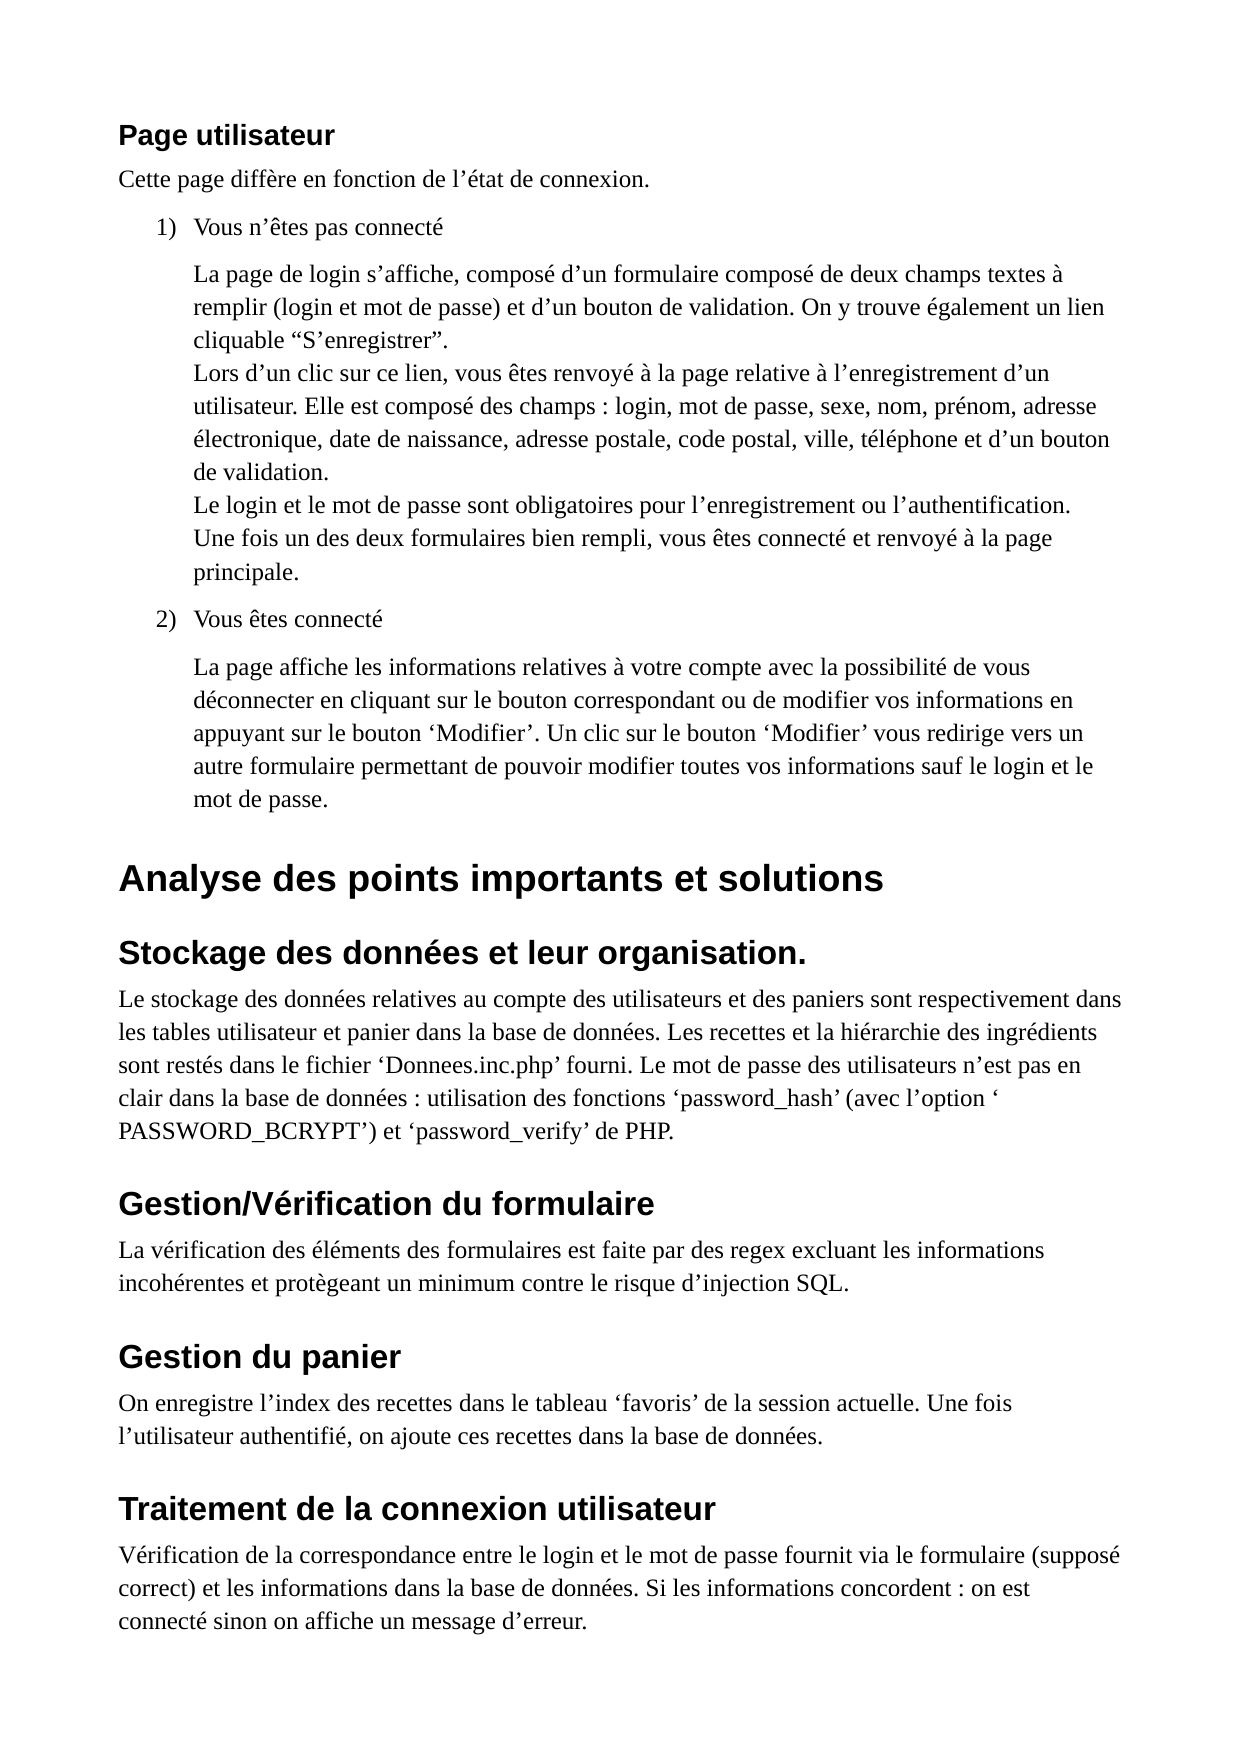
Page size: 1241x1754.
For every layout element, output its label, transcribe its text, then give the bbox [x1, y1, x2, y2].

text Vérification de la correspondance entre le login et le mot de passe fournit via le formulaire (supposé correct) et les informations dans la base de données. Si les informations concordent : on est connecté sinon on affiche un message d’erreur. [118, 1540, 1122, 1635]
text On enregistre l’index des recettes dans le tableau ‘favoris’ de la session actuelle. Une fois l’utilisateur authentifié, on ajoute ces recettes dans la base de données. [118, 1388, 1122, 1449]
subtitle Page utilisateur [118, 118, 1122, 152]
subtitle Gestion/Vérification du formulaire [118, 1184, 1122, 1223]
text Le stockage des données relatives au compte des utilisateurs et des paniers sont respectivement dans les tables utilisateur et panier dans la base de données. Les recettes et la hiérarchie des ingrédients sont restés dans le fichier ‘Donnees.inc.php’ fourni. Le mot de passe des utilisateurs n’est pas en clair dans la base de données : utilisation des fonctions ‘password_hash’ (avec l’option ‘ PASSWORD_BCRYPT’) et ‘password_verify’ de PHP. [118, 984, 1122, 1145]
subtitle Analyse des points importants et solutions [118, 856, 1122, 899]
text Cette page diffère en fonction de l’état de connexion. [118, 164, 1122, 193]
list La page affiche les informations relatives à votre compte avec la possibilité de vous déconnecter en cliquant sur le bouton correspondant ou de modifier vos informations en appuyant sur le bouton ‘Modifier’. Un clic sur le bouton ‘Modifier’ vous redirige vers un autre formulaire permettant de pouvoir modifier toutes vos informations sauf le login et le mot de passe. [156, 652, 1122, 813]
list Vous êtes connecté [156, 604, 1122, 633]
list Vous n’êtes pas connecté [156, 212, 1122, 241]
list La page de login s’affiche, composé d’un formulaire composé de deux champs textes à remplir (login et mot de passe) et d’un bouton de validation. On y trouve également un lien cliquable “S’enregistrer”. Lors d’un clic sur ce lien, vous êtes renvoyé à la page relative à l’enregistrement d’un utilisateur. Elle est composé des champs : login, mot de passe, sexe, nom, prénom, adresse électronique, date de naissance, adresse postale, code postal, ville, téléphone et d’un bouton de validation. Le login et le mot de passe sont obligatoires pour l’enregistrement ou l’authentification. Une fois un des deux formulaires bien rempli, vous êtes connecté et renvoyé à la page principale. [156, 259, 1122, 585]
text La vérification des éléments des formulaires est faite par des regex excluant les informations incohérentes et protègeant un minimum contre le risque d’injection SQL. [118, 1235, 1122, 1297]
subtitle Traitement de la connexion utilisateur [118, 1489, 1122, 1528]
subtitle Gestion du panier [118, 1337, 1122, 1375]
subtitle Stockage des données et leur organisation. [118, 933, 1122, 971]
